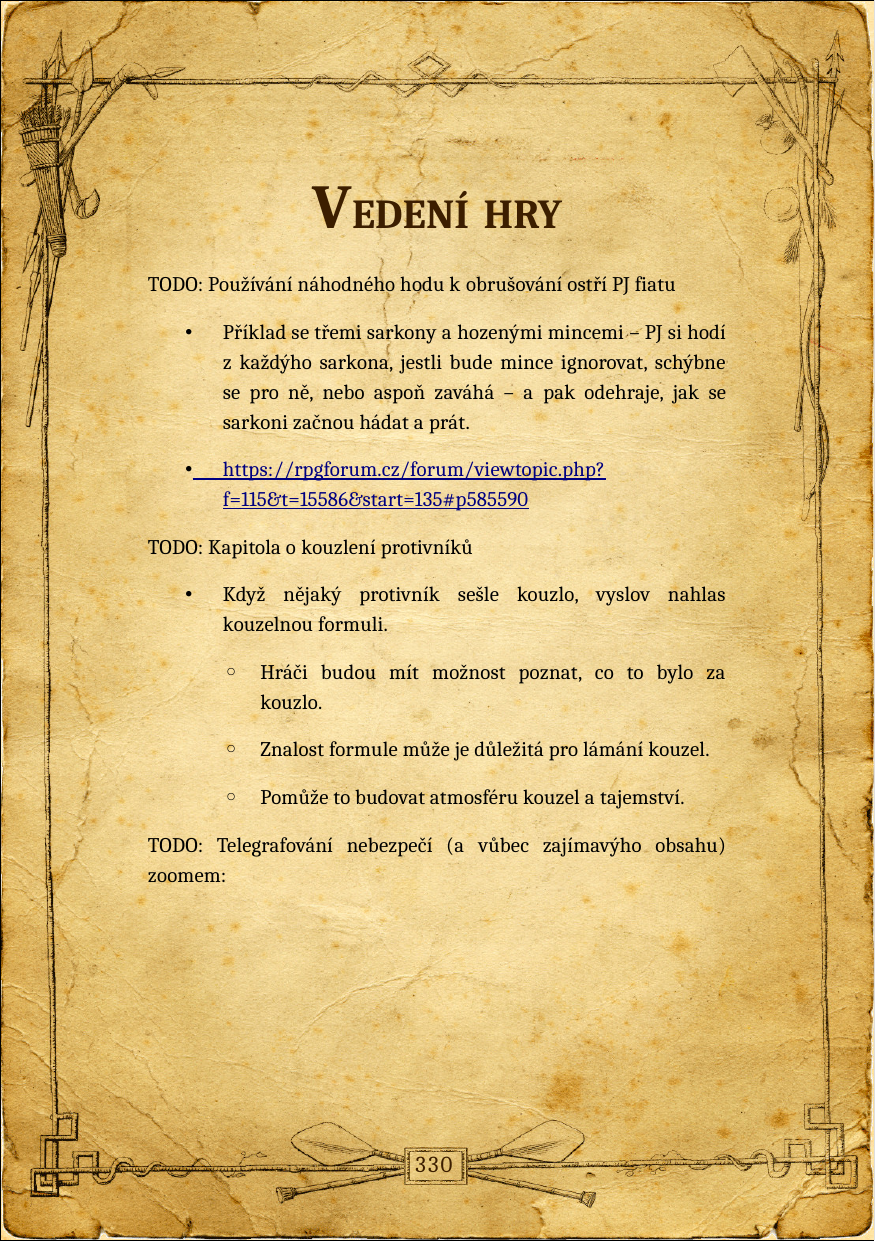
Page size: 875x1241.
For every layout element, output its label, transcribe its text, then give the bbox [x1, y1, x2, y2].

list Příklad se třemi sarkony a⁠ hozenými mincemi – PJ si hodí z⁠ každýho sarkona, jestli bude mince ignorovat, schýbne se pro ně, nebo aspoň zaváhá – a⁠ pak odehraje, jak se sarkoni začnou hádat a⁠ prát. [185, 321, 726, 434]
list https://rpgforum.cz/forum/viewtopic.php?f=115&t=15586&start=135#p585590 [185, 458, 726, 512]
text TODO: Kapitola o⁠ kouzlení protivníků [148, 536, 726, 559]
text TODO: Používání náhodného hodu k⁠ obrušování ostří PJ fiatu [148, 273, 726, 297]
list Když nějaký protivník sešle kouzlo, vyslov nahlas kouzelnou formuli. [185, 583, 726, 637]
text TODO: Telegrafování nebezpečí (a⁠ vůbec zajímavýho obsahu) zoomem: [148, 833, 726, 887]
list Hráči budou mít možnost poznat, co to bylo za kouzlo. [223, 661, 726, 714]
list Znalost formule může je důležitá pro lámání kouzel. [223, 738, 726, 762]
list Pomůže to budovat atmosféru kouzel a⁠ tajemství. [223, 786, 726, 810]
subtitle Vedení hry [148, 172, 726, 244]
picture [1, 1, 874, 1240]
